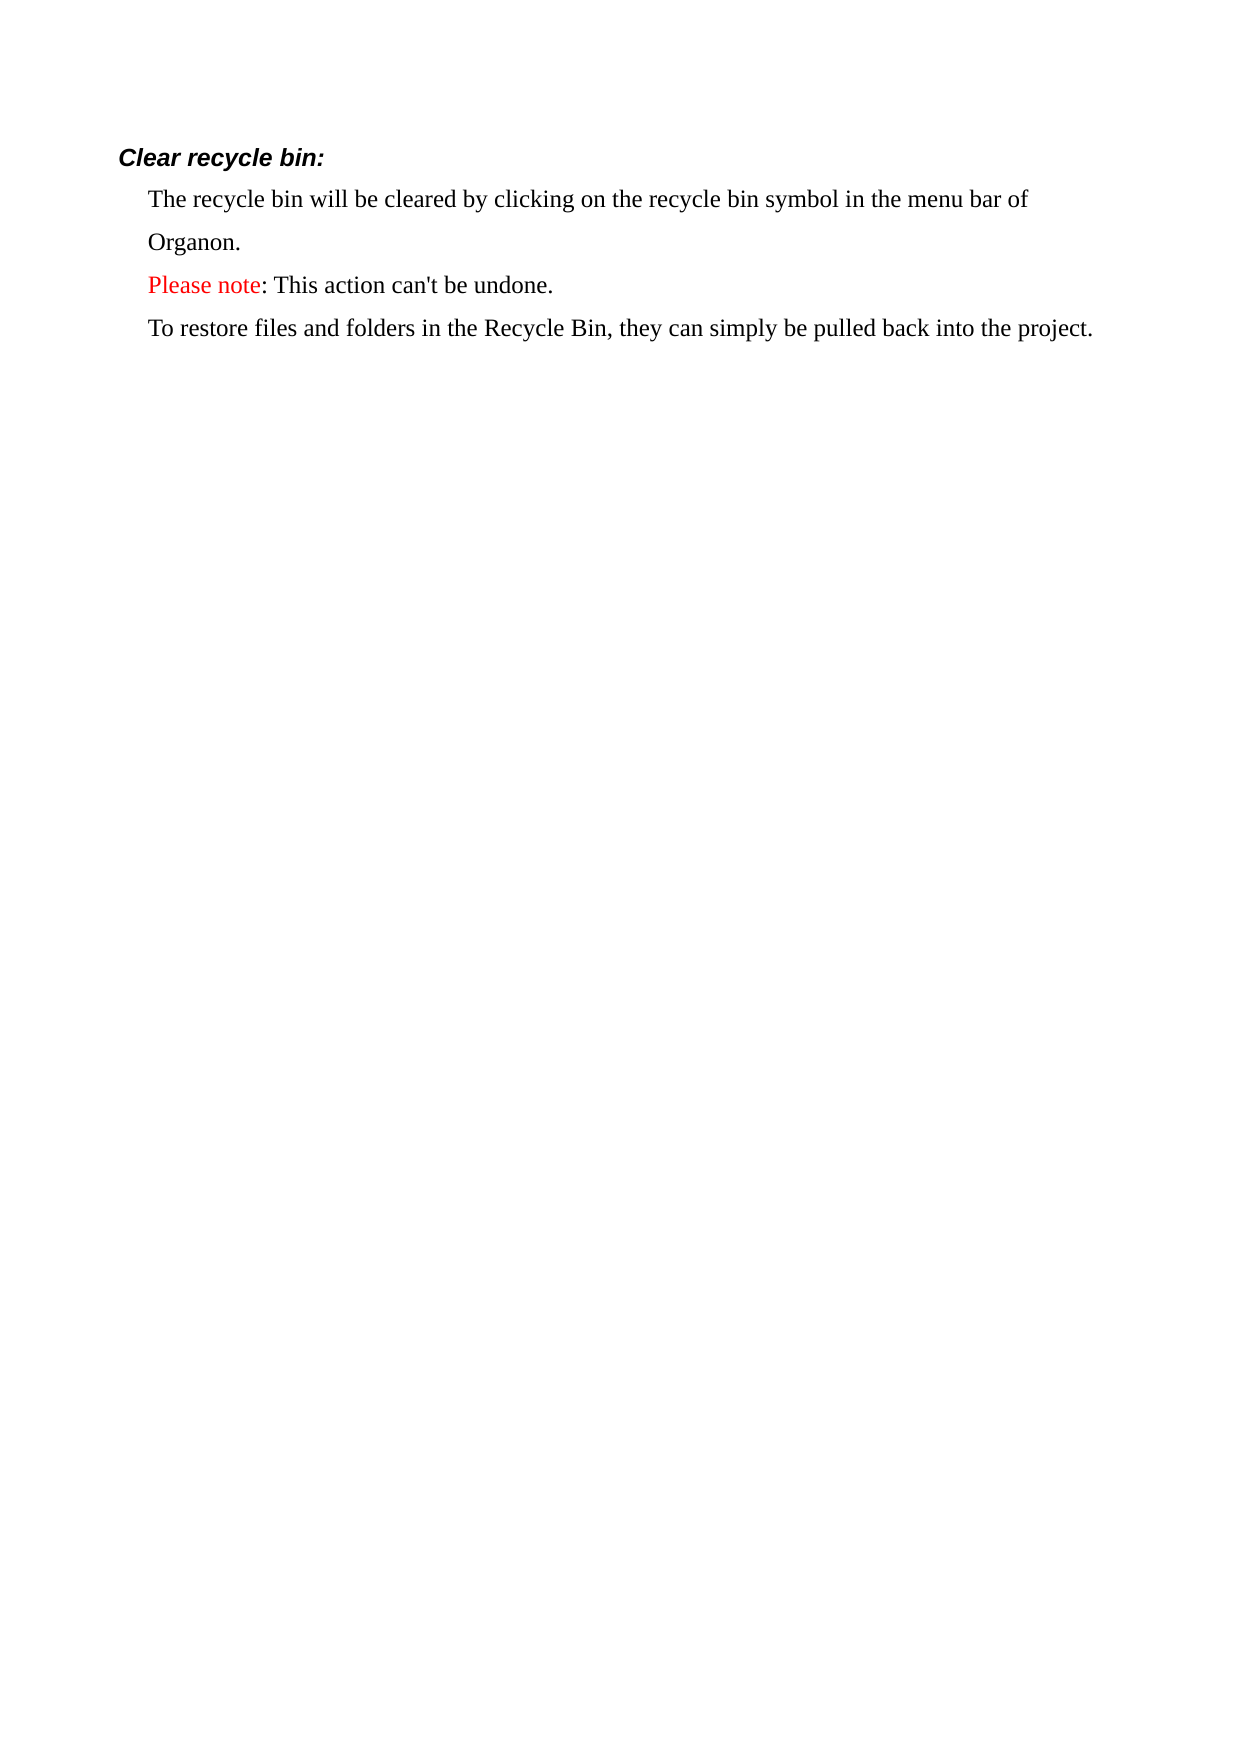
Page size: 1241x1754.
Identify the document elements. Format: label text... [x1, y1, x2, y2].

text The recycle bin will be cleared by clicking on the recycle bin symbol in the menu bar of Organon. [148, 184, 1122, 256]
subtitle Clear recycle bin: [118, 143, 1122, 172]
text Please note: This action can't be undone. [148, 270, 1122, 299]
text To restore files and folders in the Recycle Bin, they can simply be pulled back into the project. [148, 313, 1122, 342]
